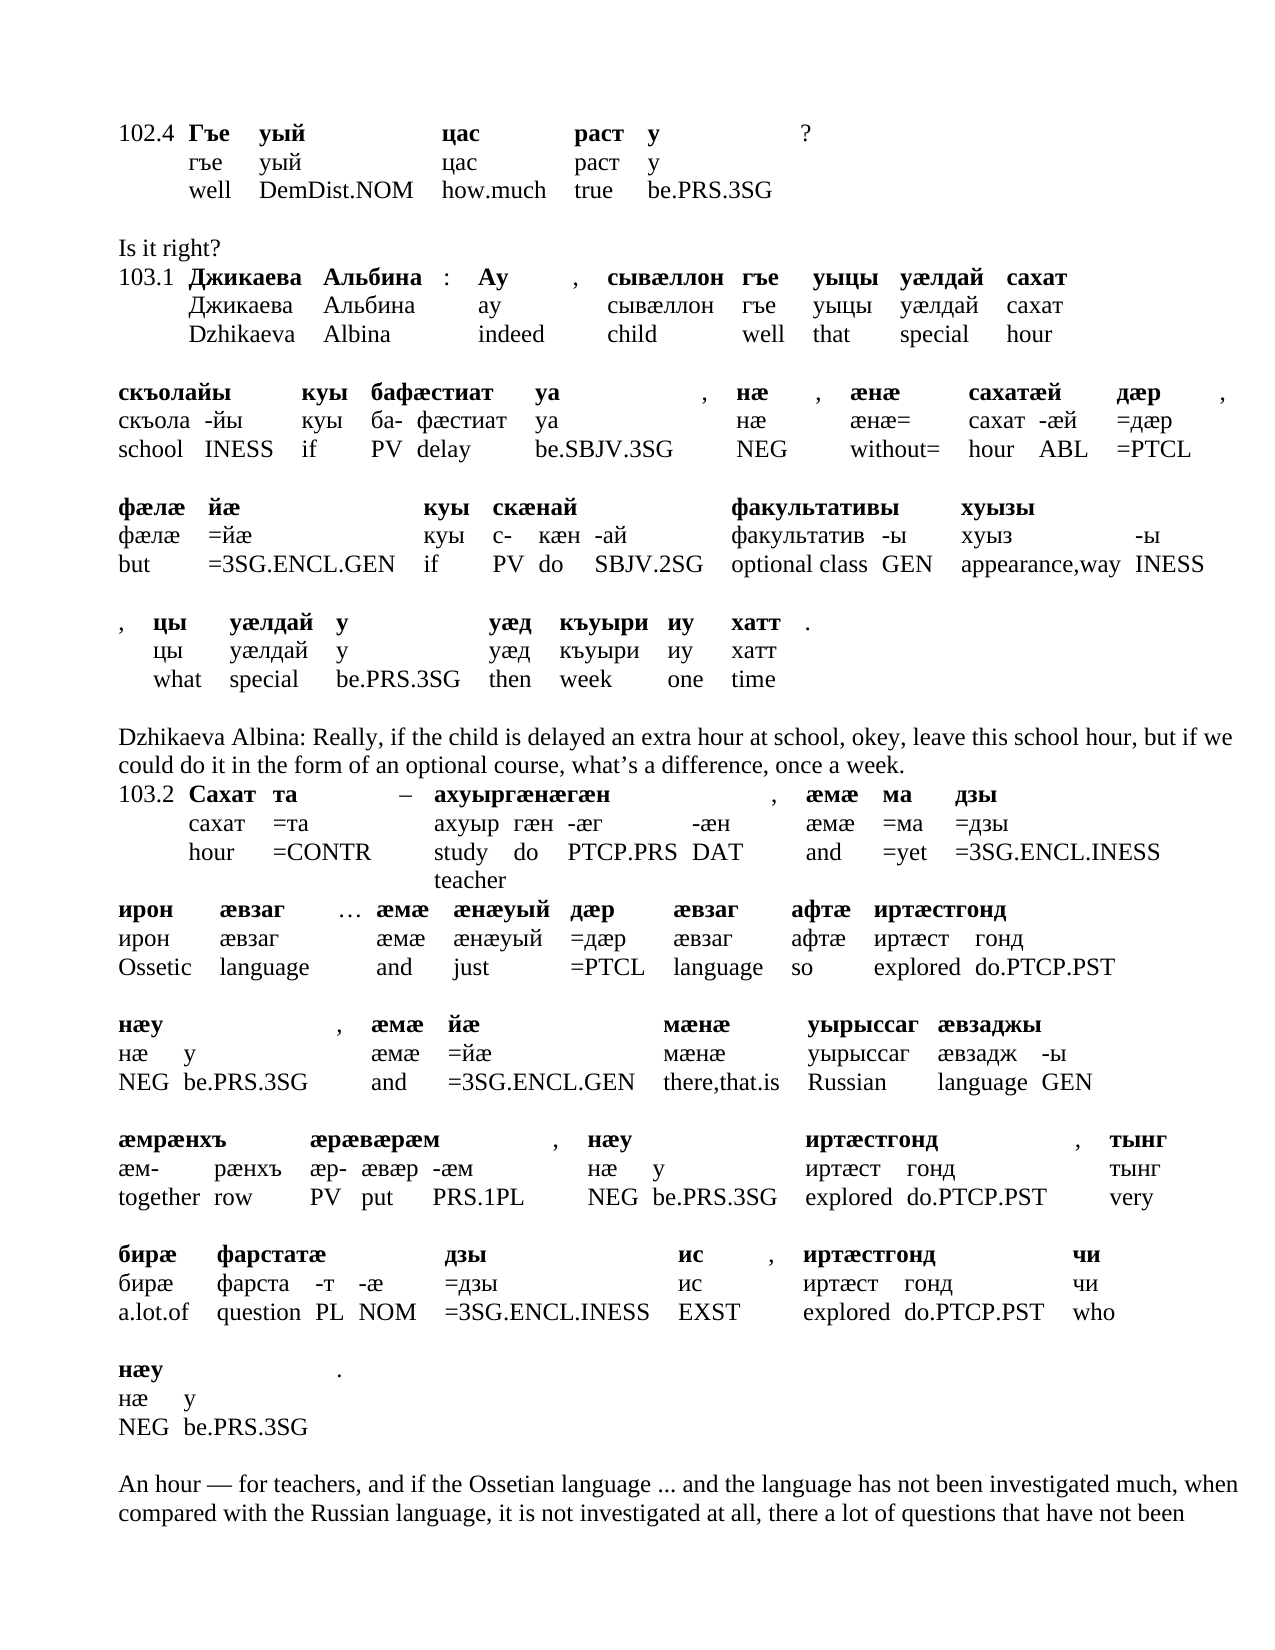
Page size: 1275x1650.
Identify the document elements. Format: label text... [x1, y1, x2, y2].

text – [399, 779, 420, 808]
text нæ [118, 1038, 169, 1067]
text ма [882, 779, 941, 808]
text =PTCL [570, 952, 645, 981]
text скæнай [492, 492, 717, 521]
text фæстиат [417, 406, 507, 434]
text раст [574, 118, 634, 147]
text йæ [208, 492, 409, 521]
text 103.1 [118, 262, 174, 291]
text ба- [371, 406, 403, 434]
text =дзы [444, 1268, 650, 1297]
text =йæ [448, 1038, 636, 1067]
text иртæст [873, 923, 961, 952]
text -æм [432, 1153, 525, 1182]
text , [336, 1009, 357, 1038]
text ис [678, 1268, 740, 1297]
text , [771, 779, 792, 808]
text -йы [204, 406, 274, 434]
text PV [492, 549, 524, 578]
text . [804, 607, 825, 636]
text do.PTCP.PST [907, 1182, 1047, 1211]
text æвæр [361, 1153, 419, 1182]
text DemDist.NOM [259, 176, 414, 204]
text . [336, 1354, 357, 1383]
text уæлдай [229, 636, 308, 664]
text æмæ [371, 1009, 434, 1038]
text =та [273, 808, 372, 837]
text … [337, 894, 362, 923]
text EXST [678, 1297, 740, 1326]
text language [673, 952, 763, 981]
text study [434, 837, 499, 866]
text delay [417, 434, 507, 463]
text =ма [882, 808, 927, 837]
text уыцы [813, 291, 872, 319]
text Альбина [323, 262, 429, 291]
text мæнæ [663, 1038, 780, 1067]
text Ossetic [118, 952, 192, 981]
text explored [803, 1297, 890, 1326]
text and [376, 952, 425, 981]
text æнæуый [453, 923, 542, 952]
text у [336, 607, 475, 636]
text do [538, 549, 581, 578]
text , [572, 262, 593, 291]
text ABL [1039, 434, 1089, 463]
text уа [535, 406, 674, 434]
text уыцы [813, 262, 886, 291]
text хуызы [961, 492, 1218, 521]
text къуыри [559, 607, 653, 636]
text сахатæй [968, 377, 1103, 406]
text Dzhikaeva Albina: Really, if the child is delayed an extra hour at school, okey, leave this school hour, but if we could do it in the form of an optional course, what’s a difference, once a week. [118, 722, 1249, 779]
text and [806, 837, 855, 866]
text куы [301, 406, 343, 434]
text , [1219, 377, 1240, 406]
text кæн [538, 521, 581, 549]
text language [937, 1067, 1028, 1096]
text иртæст [805, 1153, 893, 1182]
text куы [423, 492, 479, 521]
text An hour — for teachers, and if the Ossetian language ... and the language has not been investigated much, when compared with the Russian language, it is not investigated at all, there a lot of questions that have not been [118, 1469, 1249, 1527]
text ирон [118, 923, 192, 952]
text уæлдай [229, 607, 322, 636]
text Альбина [323, 291, 415, 319]
text there,that.is [663, 1067, 780, 1096]
text do [513, 837, 554, 866]
text сывæллон [607, 262, 728, 291]
text раст [574, 147, 620, 176]
text PRS.1PL [432, 1182, 525, 1211]
text , [768, 1239, 789, 1268]
text row [214, 1182, 282, 1211]
text уæд [488, 607, 546, 636]
text SBJV.2SG [594, 549, 703, 578]
text къуыри [559, 636, 640, 664]
text NEG [118, 1067, 169, 1096]
text рæнхъ [214, 1153, 282, 1182]
text иртæстгонд [803, 1239, 1058, 1268]
text æмæ [376, 923, 425, 952]
text нæу [587, 1124, 791, 1153]
text скъола [118, 406, 191, 434]
text æвзаг [673, 894, 777, 923]
text æмрæнхъ [118, 1124, 296, 1153]
text куы [301, 377, 357, 406]
text be.PRS.3SG [647, 176, 773, 204]
text -ы [1135, 521, 1204, 549]
text -æй [1039, 406, 1089, 434]
text NEG [587, 1182, 639, 1211]
text иртæст [803, 1268, 890, 1297]
text Ау [478, 262, 558, 291]
text =PTCL [1116, 434, 1192, 463]
text афтæ [791, 923, 846, 952]
text be.PRS.3SG [336, 664, 461, 693]
text скъолайы [118, 377, 288, 406]
text one [667, 664, 703, 693]
text very [1109, 1182, 1161, 1211]
text =yet [882, 837, 927, 866]
text тынг [1109, 1124, 1175, 1153]
text : [443, 262, 464, 291]
text мæнæ [663, 1009, 794, 1038]
text уæлдай [900, 291, 979, 319]
text =CONTR [273, 837, 372, 866]
text у [647, 118, 786, 147]
text indeed [478, 319, 544, 348]
text йæ [448, 1009, 649, 1038]
text бафæстиат [371, 377, 521, 406]
text æм- [118, 1153, 200, 1182]
text explored [873, 952, 961, 981]
text what [153, 664, 202, 693]
text week [559, 664, 640, 693]
text teacher [434, 866, 757, 894]
text well [188, 176, 231, 204]
text дæр [570, 894, 659, 923]
text куы [423, 521, 465, 549]
text уæд [488, 636, 532, 664]
text сахат [968, 406, 1025, 434]
text Dzhikaeva [188, 319, 295, 348]
text that [813, 319, 872, 348]
text child [607, 319, 714, 348]
text иу [667, 607, 717, 636]
text who [1072, 1297, 1115, 1326]
text NEG [118, 1412, 169, 1441]
text фæлæ [118, 492, 194, 521]
text -т [315, 1268, 344, 1297]
text у [183, 1383, 308, 1412]
text just [453, 952, 542, 981]
text PTCP.PRS [567, 837, 678, 866]
text афтæ [791, 894, 860, 923]
text гъе [188, 147, 231, 176]
text факультативы [731, 492, 947, 521]
text so [791, 952, 846, 981]
text NEG [736, 434, 788, 463]
text Albina [323, 319, 415, 348]
text do.PTCP.PST [975, 952, 1115, 981]
text бирæ [118, 1268, 189, 1297]
text PV [309, 1182, 347, 1211]
text be.PRS.3SG [652, 1182, 778, 1211]
text сахат [1006, 291, 1063, 319]
text , [815, 377, 836, 406]
text ахуыргæнæгæн [434, 779, 757, 808]
text æр- [309, 1153, 347, 1182]
text be.SBJV.3SG [535, 434, 674, 463]
text -æг [567, 808, 678, 837]
text цы [153, 636, 202, 664]
text ирон [118, 894, 206, 923]
text хатт [731, 636, 777, 664]
text дзы [955, 779, 1175, 808]
text æмæ [376, 894, 439, 923]
text , [552, 1124, 573, 1153]
text фарстатæ [217, 1239, 431, 1268]
text нæу [118, 1354, 322, 1383]
text нæу [118, 1009, 322, 1038]
text Сахат [188, 779, 259, 808]
text special [229, 664, 308, 693]
text a.lot.of [118, 1297, 189, 1326]
text æвзаг [219, 894, 323, 923]
text -æн [692, 808, 743, 837]
text hour [968, 434, 1025, 463]
text Джикаева [188, 291, 295, 319]
text PV [371, 434, 403, 463]
text how.much [442, 176, 547, 204]
text уый [259, 147, 414, 176]
text у [336, 636, 461, 664]
text та [273, 779, 385, 808]
text hour [1006, 319, 1063, 348]
text уырыссаг [807, 1038, 910, 1067]
text true [574, 176, 620, 204]
text put [361, 1182, 419, 1211]
text гъе [742, 262, 799, 291]
text ис [678, 1239, 754, 1268]
text =дæр [570, 923, 645, 952]
text нæ [587, 1153, 639, 1182]
text иртæстгонд [805, 1124, 1061, 1153]
text факультатив [731, 521, 868, 549]
text ? [800, 118, 821, 147]
text æмæ [806, 779, 869, 808]
text гонд [907, 1153, 1047, 1182]
text чи [1072, 1239, 1129, 1268]
text æвзаджы [937, 1009, 1107, 1038]
text special [900, 319, 979, 348]
text гъе [742, 291, 785, 319]
text -ы [1041, 1038, 1093, 1067]
text , [1074, 1124, 1096, 1153]
text optional class [731, 549, 868, 578]
text нæ [736, 406, 788, 434]
text school [118, 434, 191, 463]
text then [488, 664, 532, 693]
text be.PRS.3SG [183, 1412, 308, 1441]
text Джикаева [188, 262, 309, 291]
text =3SG.ENCL.INESS [444, 1297, 650, 1326]
text =дæр [1116, 406, 1192, 434]
text =3SG.ENCL.GEN [208, 549, 396, 578]
text сахат [188, 808, 245, 837]
text æнæ= [850, 406, 941, 434]
text бирæ [118, 1239, 203, 1268]
text дæр [1116, 377, 1206, 406]
text but [118, 549, 180, 578]
text цас [442, 118, 560, 147]
text гонд [904, 1268, 1044, 1297]
text language [219, 952, 310, 981]
text hour [188, 837, 245, 866]
text do.PTCP.PST [904, 1297, 1044, 1326]
text иртæстгонд [873, 894, 1129, 923]
text æмæ [371, 1038, 420, 1067]
text together [118, 1182, 200, 1211]
text уа [535, 377, 688, 406]
text 102.4 [118, 118, 174, 147]
text у [647, 147, 773, 176]
text be.PRS.3SG [183, 1067, 308, 1096]
text фарста [217, 1268, 301, 1297]
text уæлдай [900, 262, 993, 291]
text explored [805, 1182, 893, 1211]
text -æ [358, 1268, 417, 1297]
text фæлæ [118, 521, 180, 549]
text Гъе [188, 118, 245, 147]
text уый [259, 118, 428, 147]
text æвзадж [937, 1038, 1028, 1067]
text цас [442, 147, 547, 176]
text хатт [731, 607, 791, 636]
text нæ [736, 377, 801, 406]
text цы [153, 607, 216, 636]
text , [701, 377, 722, 406]
text question [217, 1297, 301, 1326]
text PL [315, 1297, 344, 1326]
text дзы [444, 1239, 664, 1268]
text Is it right? [118, 233, 1249, 262]
text æмæ [806, 808, 855, 837]
text and [371, 1067, 420, 1096]
text INESS [1135, 549, 1204, 578]
text DAT [692, 837, 743, 866]
text NOM [358, 1297, 417, 1326]
text -ы [882, 521, 933, 549]
text у [652, 1153, 778, 1182]
text с- [492, 521, 524, 549]
text æнæуый [453, 894, 556, 923]
text æрæвæрæм [309, 1124, 539, 1153]
text сывæллон [607, 291, 714, 319]
text =3SG.ENCL.GEN [448, 1067, 636, 1096]
text ахуыр [434, 808, 499, 837]
text without= [850, 434, 941, 463]
text ау [478, 291, 544, 319]
text у [183, 1038, 308, 1067]
text æнæ [850, 377, 954, 406]
text гонд [975, 923, 1115, 952]
text тынг [1109, 1153, 1161, 1182]
text æвзаг [219, 923, 310, 952]
text -ай [594, 521, 703, 549]
text well [742, 319, 785, 348]
text уырыссаг [807, 1009, 924, 1038]
text GEN [1041, 1067, 1093, 1096]
text time [731, 664, 777, 693]
text =йæ [208, 521, 396, 549]
text æвзаг [673, 923, 763, 952]
text appearance,way [961, 549, 1121, 578]
text if [423, 549, 465, 578]
text гæн [513, 808, 554, 837]
text сахат [1006, 262, 1077, 291]
text Russian [807, 1067, 910, 1096]
text хуыз [961, 521, 1121, 549]
text нæ [118, 1383, 169, 1412]
text чи [1072, 1268, 1115, 1297]
text , [118, 607, 139, 636]
text иу [667, 636, 703, 664]
text if [301, 434, 343, 463]
text =дзы [955, 808, 1161, 837]
text INESS [204, 434, 274, 463]
text =3SG.ENCL.INESS [955, 837, 1161, 866]
text GEN [882, 549, 933, 578]
text 103.2 [118, 779, 174, 808]
